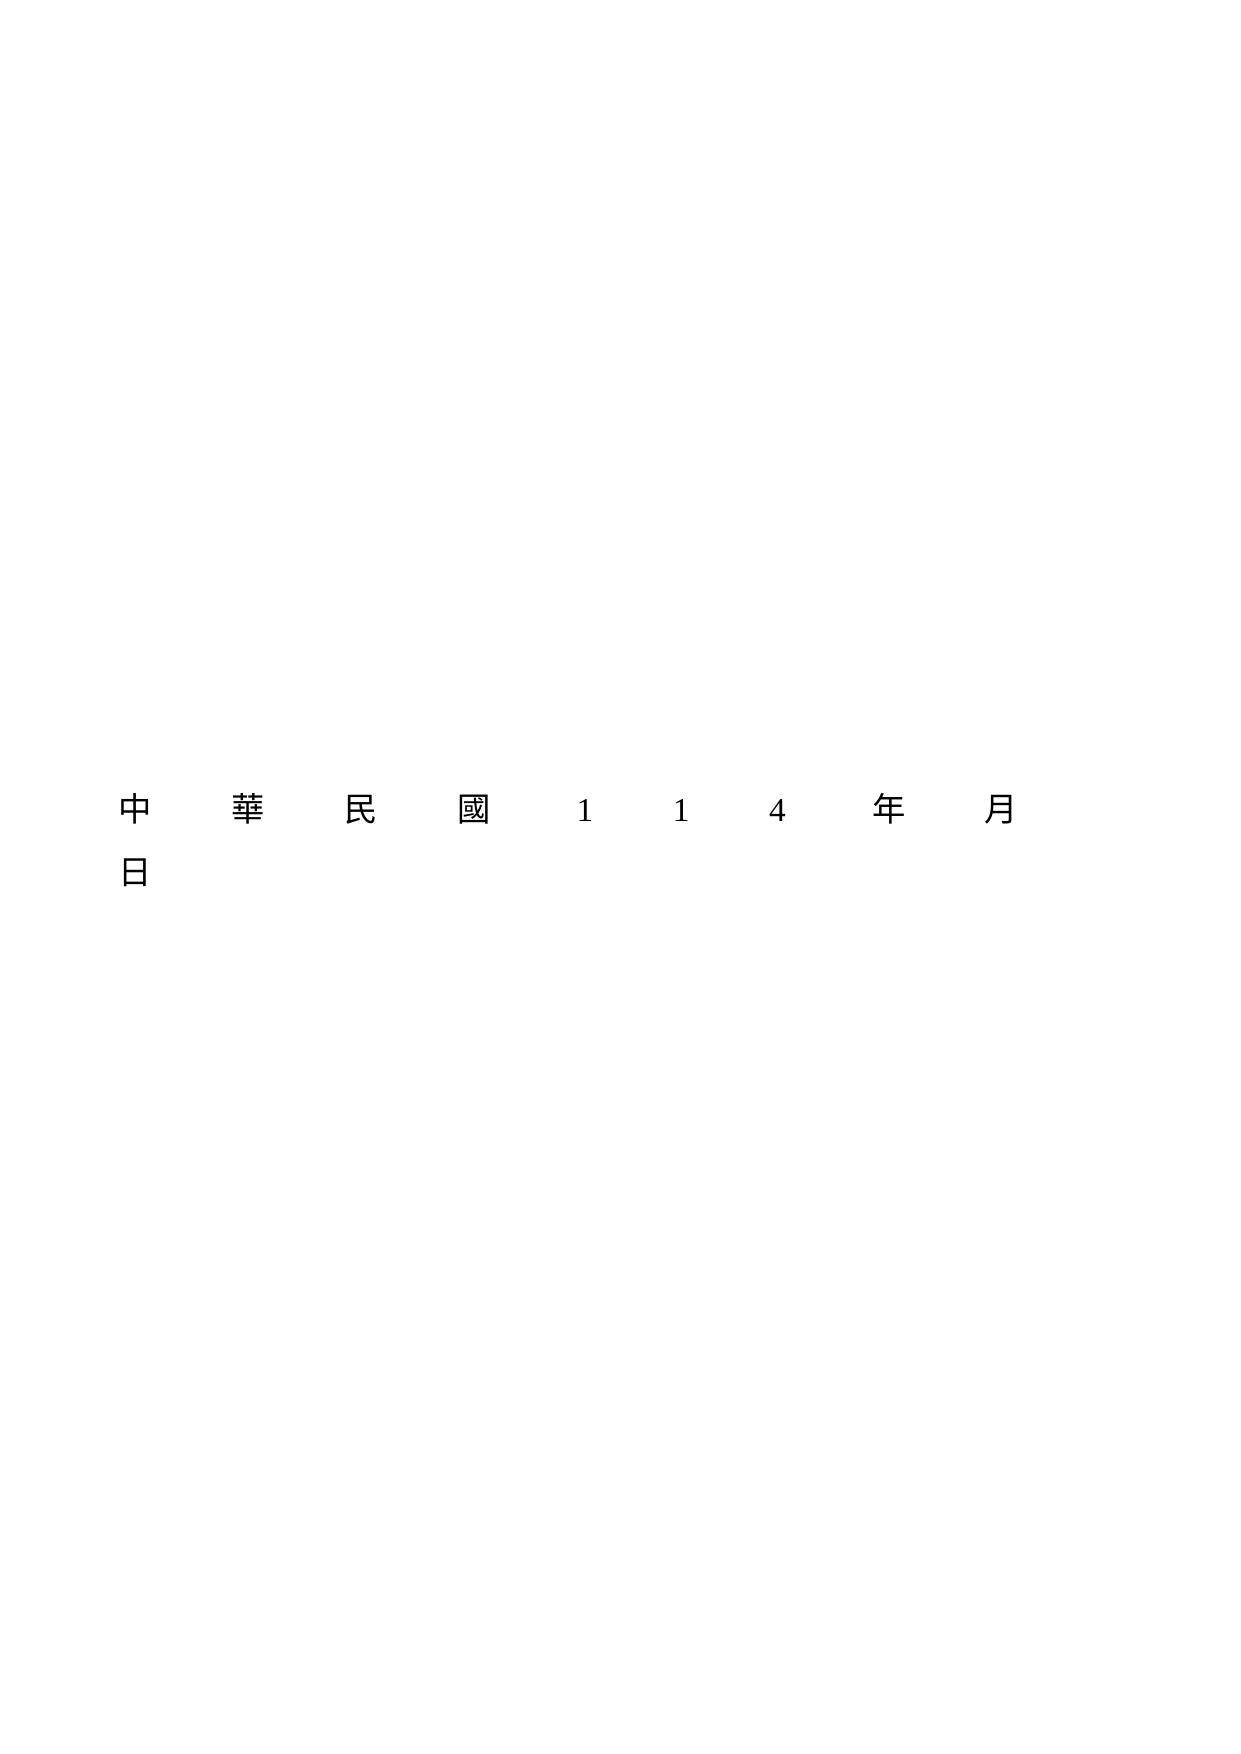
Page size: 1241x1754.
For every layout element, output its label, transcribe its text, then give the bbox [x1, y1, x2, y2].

text 中華民國114年月日 [118, 766, 1122, 891]
